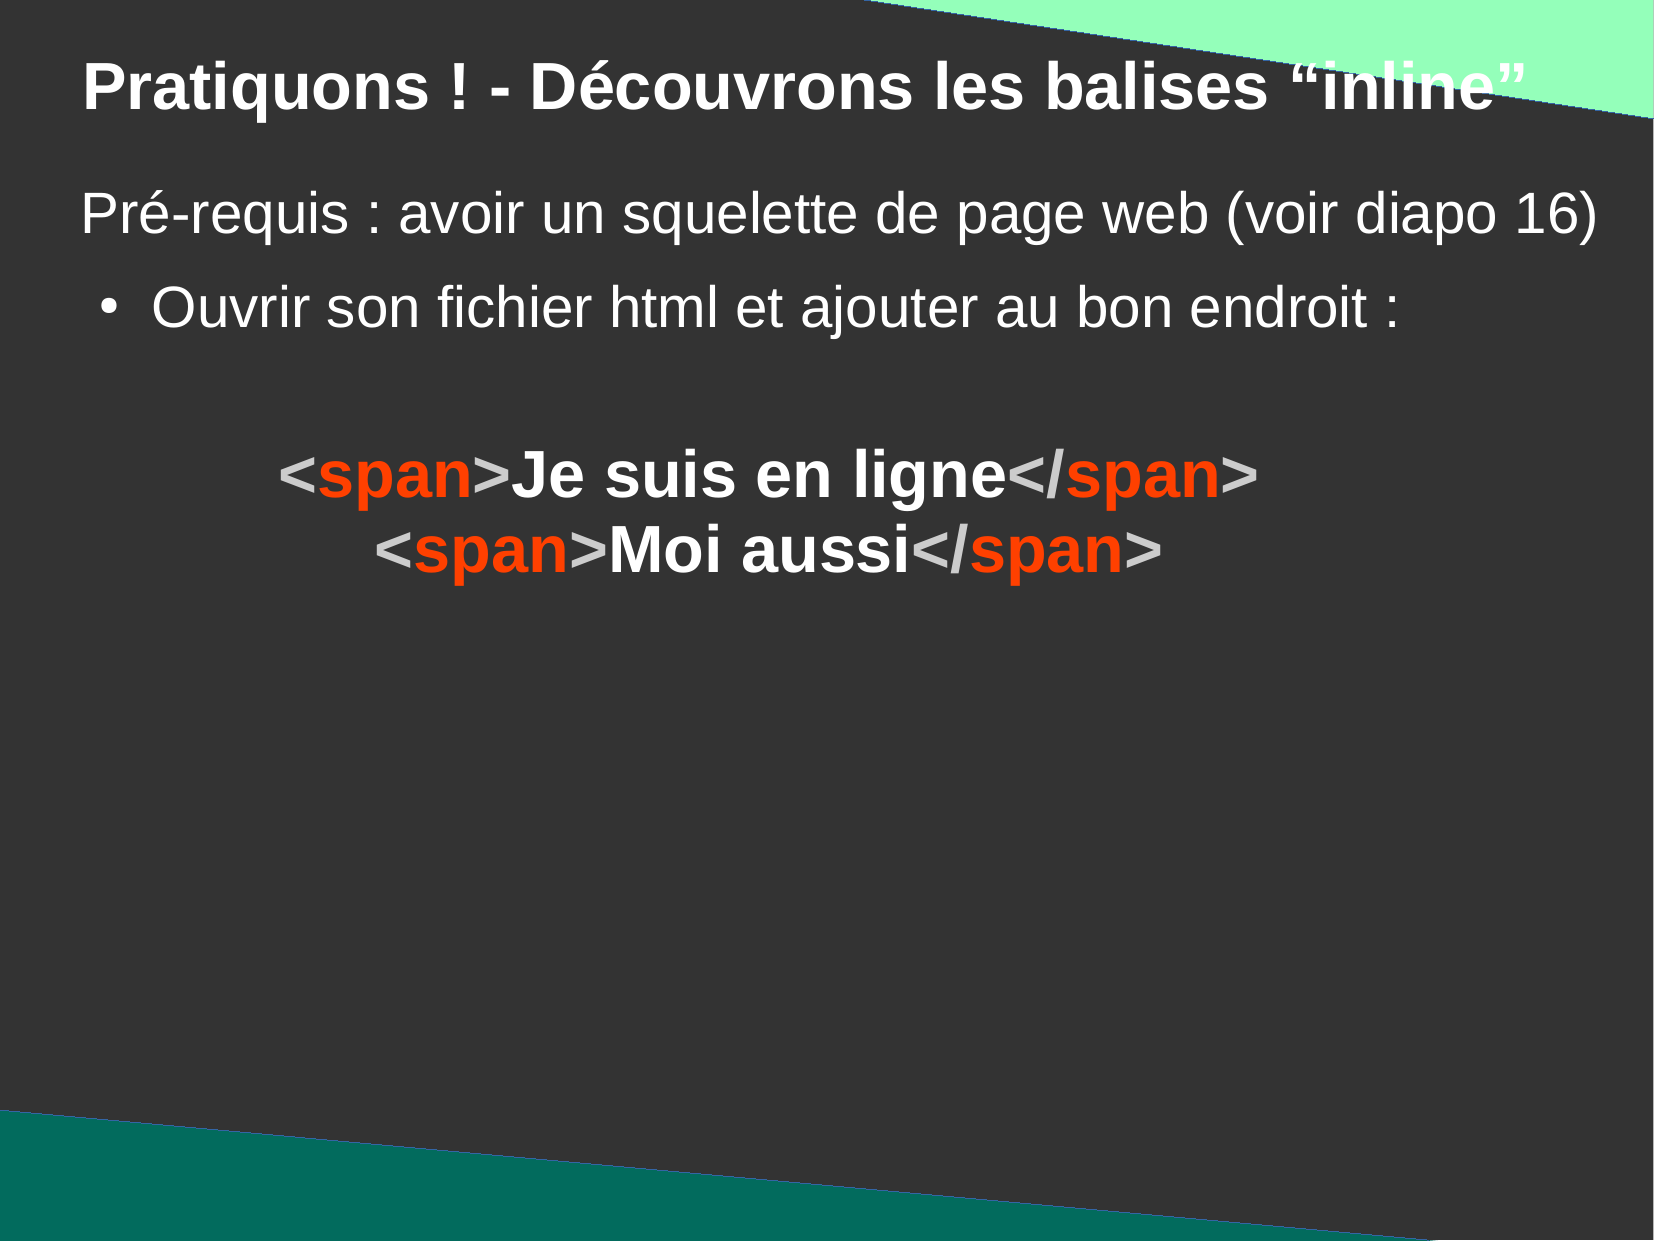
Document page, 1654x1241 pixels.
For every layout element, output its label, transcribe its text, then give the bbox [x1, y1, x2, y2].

list Pré-requis : avoir un squelette de page web (voir diapo 16) Ouvrir son fichier html et ajouter au bon endroit : [80, 180, 1620, 367]
title Pratiquons ! - Découvrons les balises “inline” [82, 49, 1571, 152]
text_box <span>Je suis en ligne</span> <span>Moi aussi</span> [131, 429, 1407, 638]
text_box [864, 0, 1654, 119]
